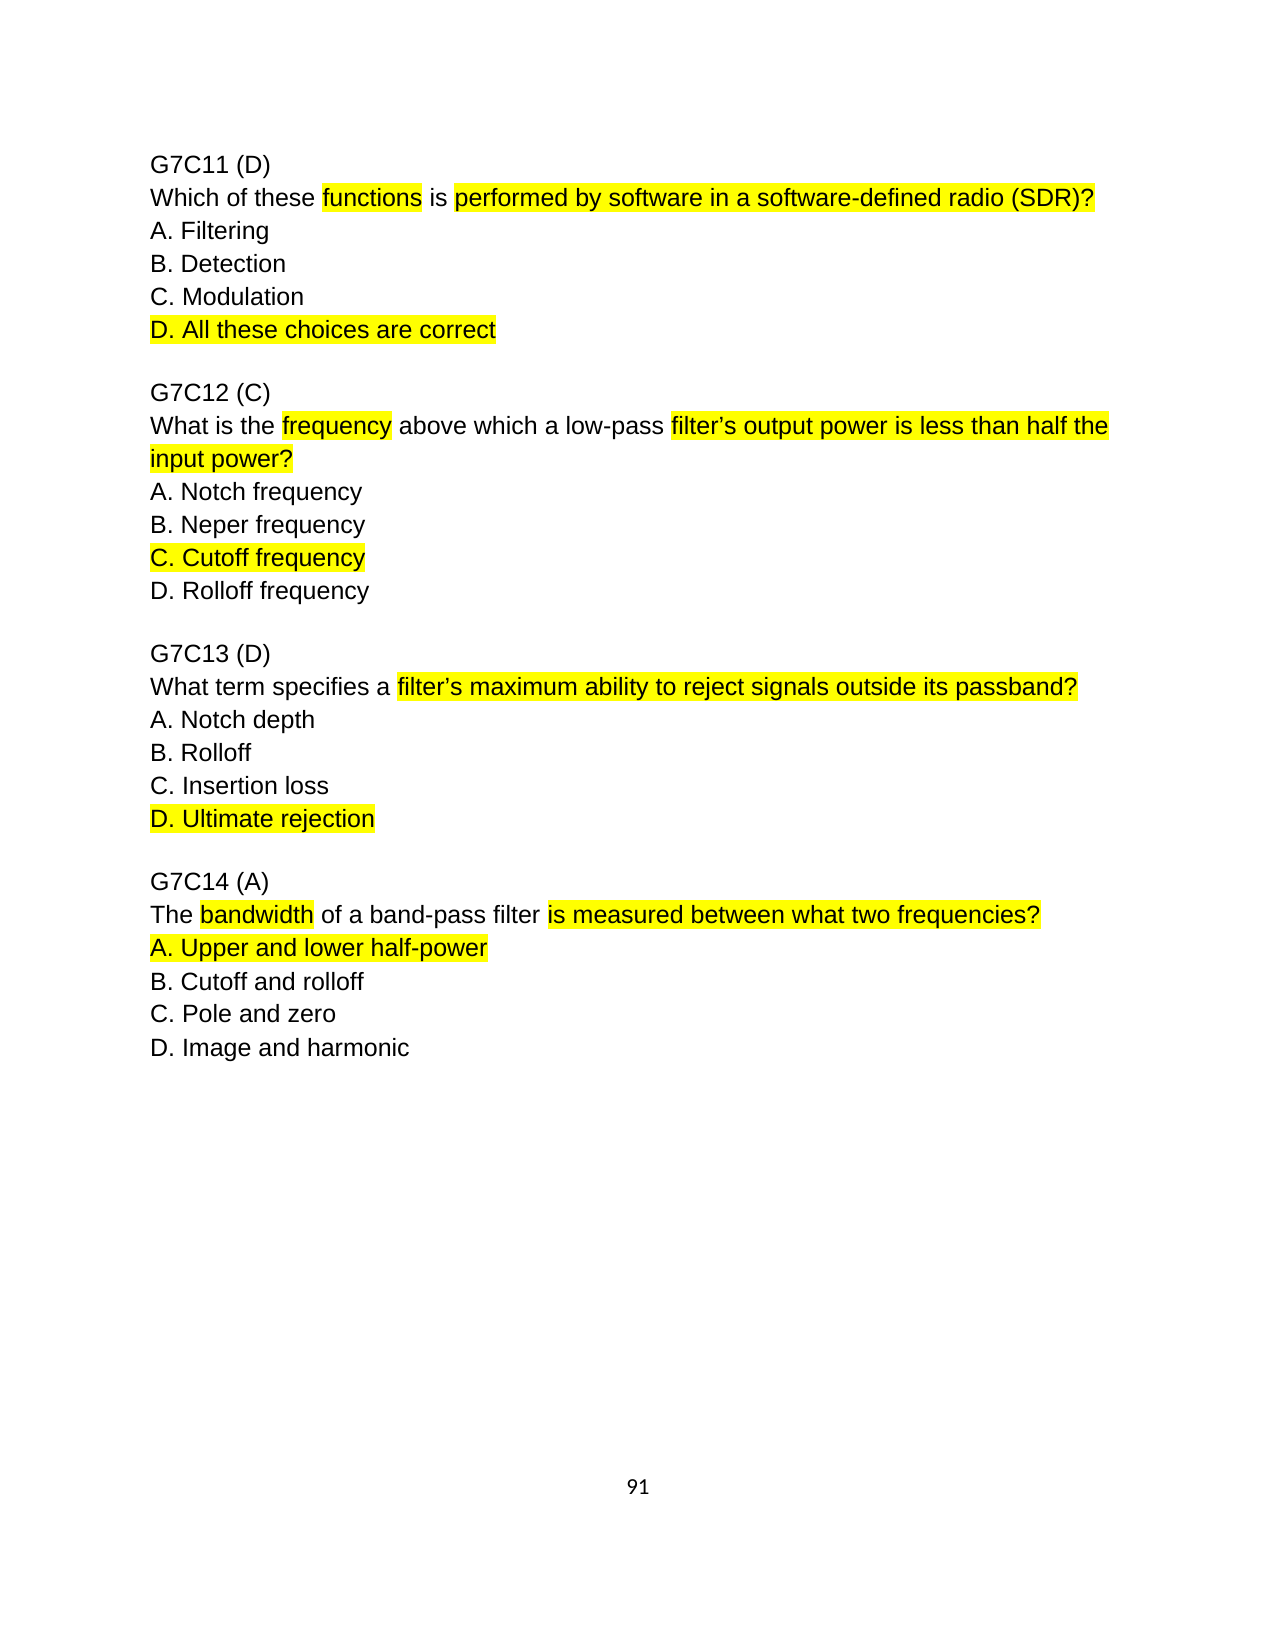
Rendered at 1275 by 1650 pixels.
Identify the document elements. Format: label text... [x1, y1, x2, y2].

text G7C14 (A) The bandwidth of a band-pass filter is measured between what two frequencies? A. Upper and lower half-power B. Cutoff and rolloff C. Pole and zero D. Image and harmonic [150, 867, 1125, 1061]
text G7C12 (C) What is the frequency above which a low-pass filter’s output power is less than half the input power? A. Notch frequency B. Neper frequency C. Cutoff frequency D. Rolloff frequency [150, 378, 1125, 605]
text G7C13 (D) What term specifies a filter’s maximum ability to reject signals outside its passband? A. Notch depth B. Rolloff C. Insertion loss D. Ultimate rejection [150, 639, 1125, 833]
text G7C11 (D) Which of these functions is performed by software in a software-defined radio (SDR)? A. Filtering B. Detection C. Modulation D. All these choices are correct [150, 150, 1125, 344]
